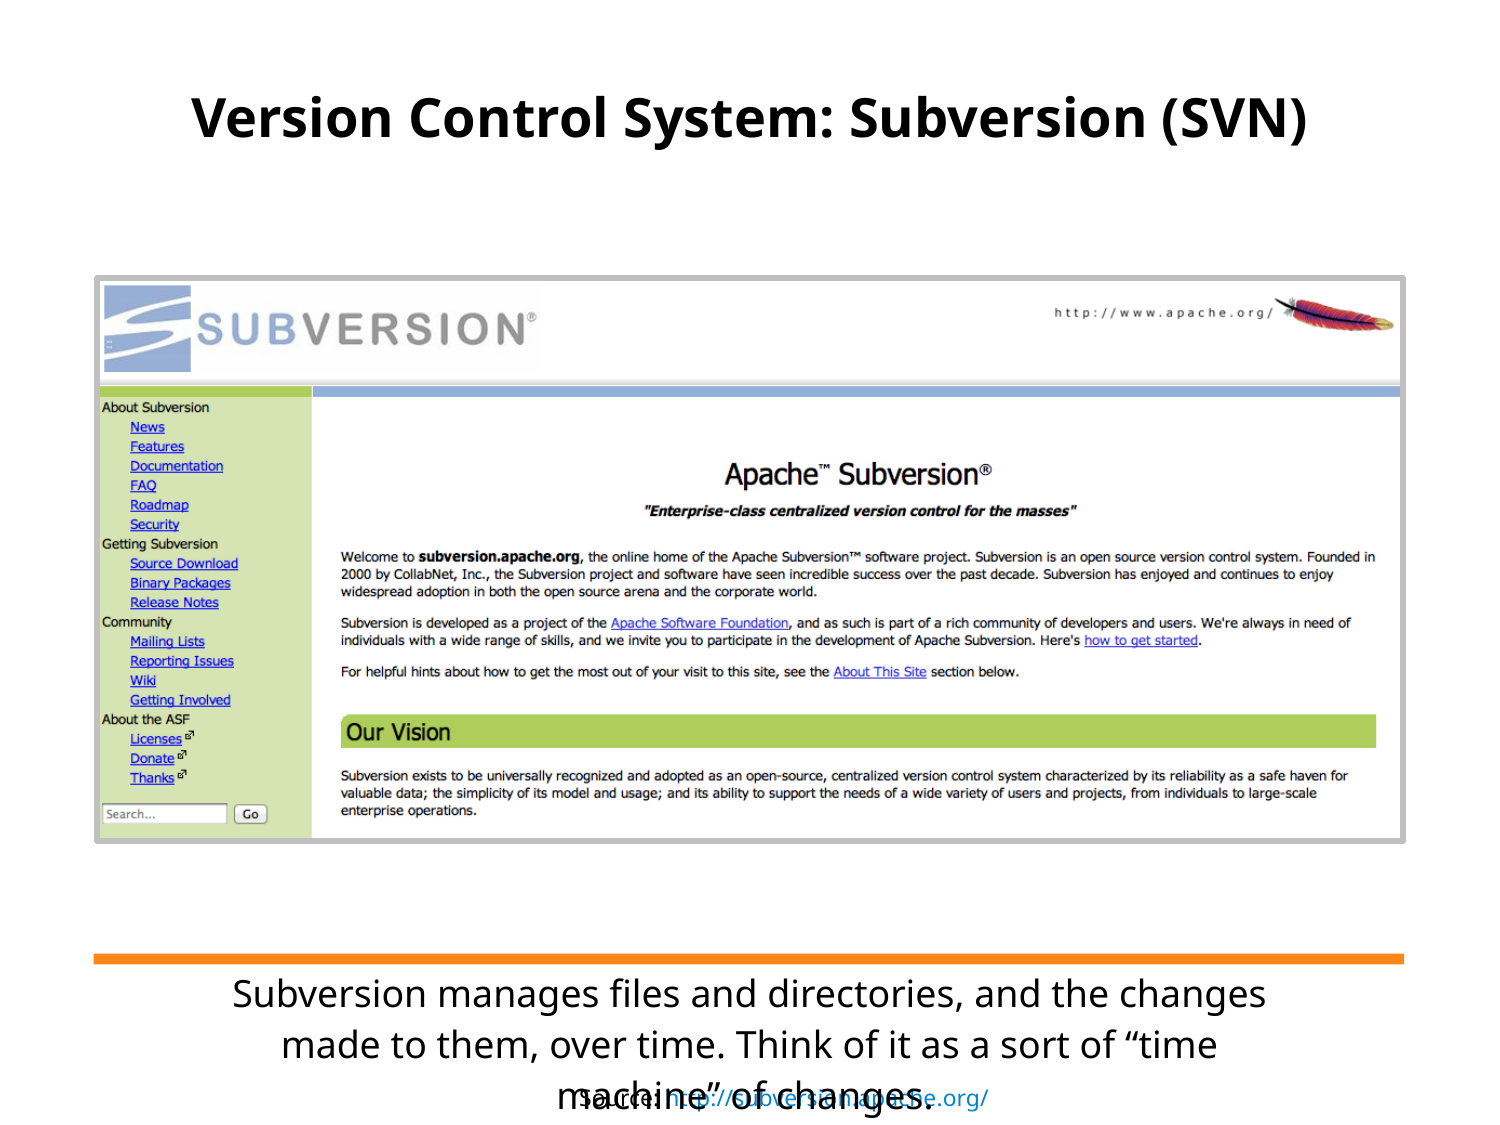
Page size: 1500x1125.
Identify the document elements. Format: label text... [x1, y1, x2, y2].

picture [0, 0, 1500, 1125]
text_box Subversion manages files and directories, and the changes made to them, over time. Think of it as a sort of “time machine” of changes. [185, 960, 1315, 1073]
text_box Source: http://subversion.apache.org/ [564, 1074, 959, 1119]
title Version Control System: Subversion (SVN) [75, 44, 1426, 188]
